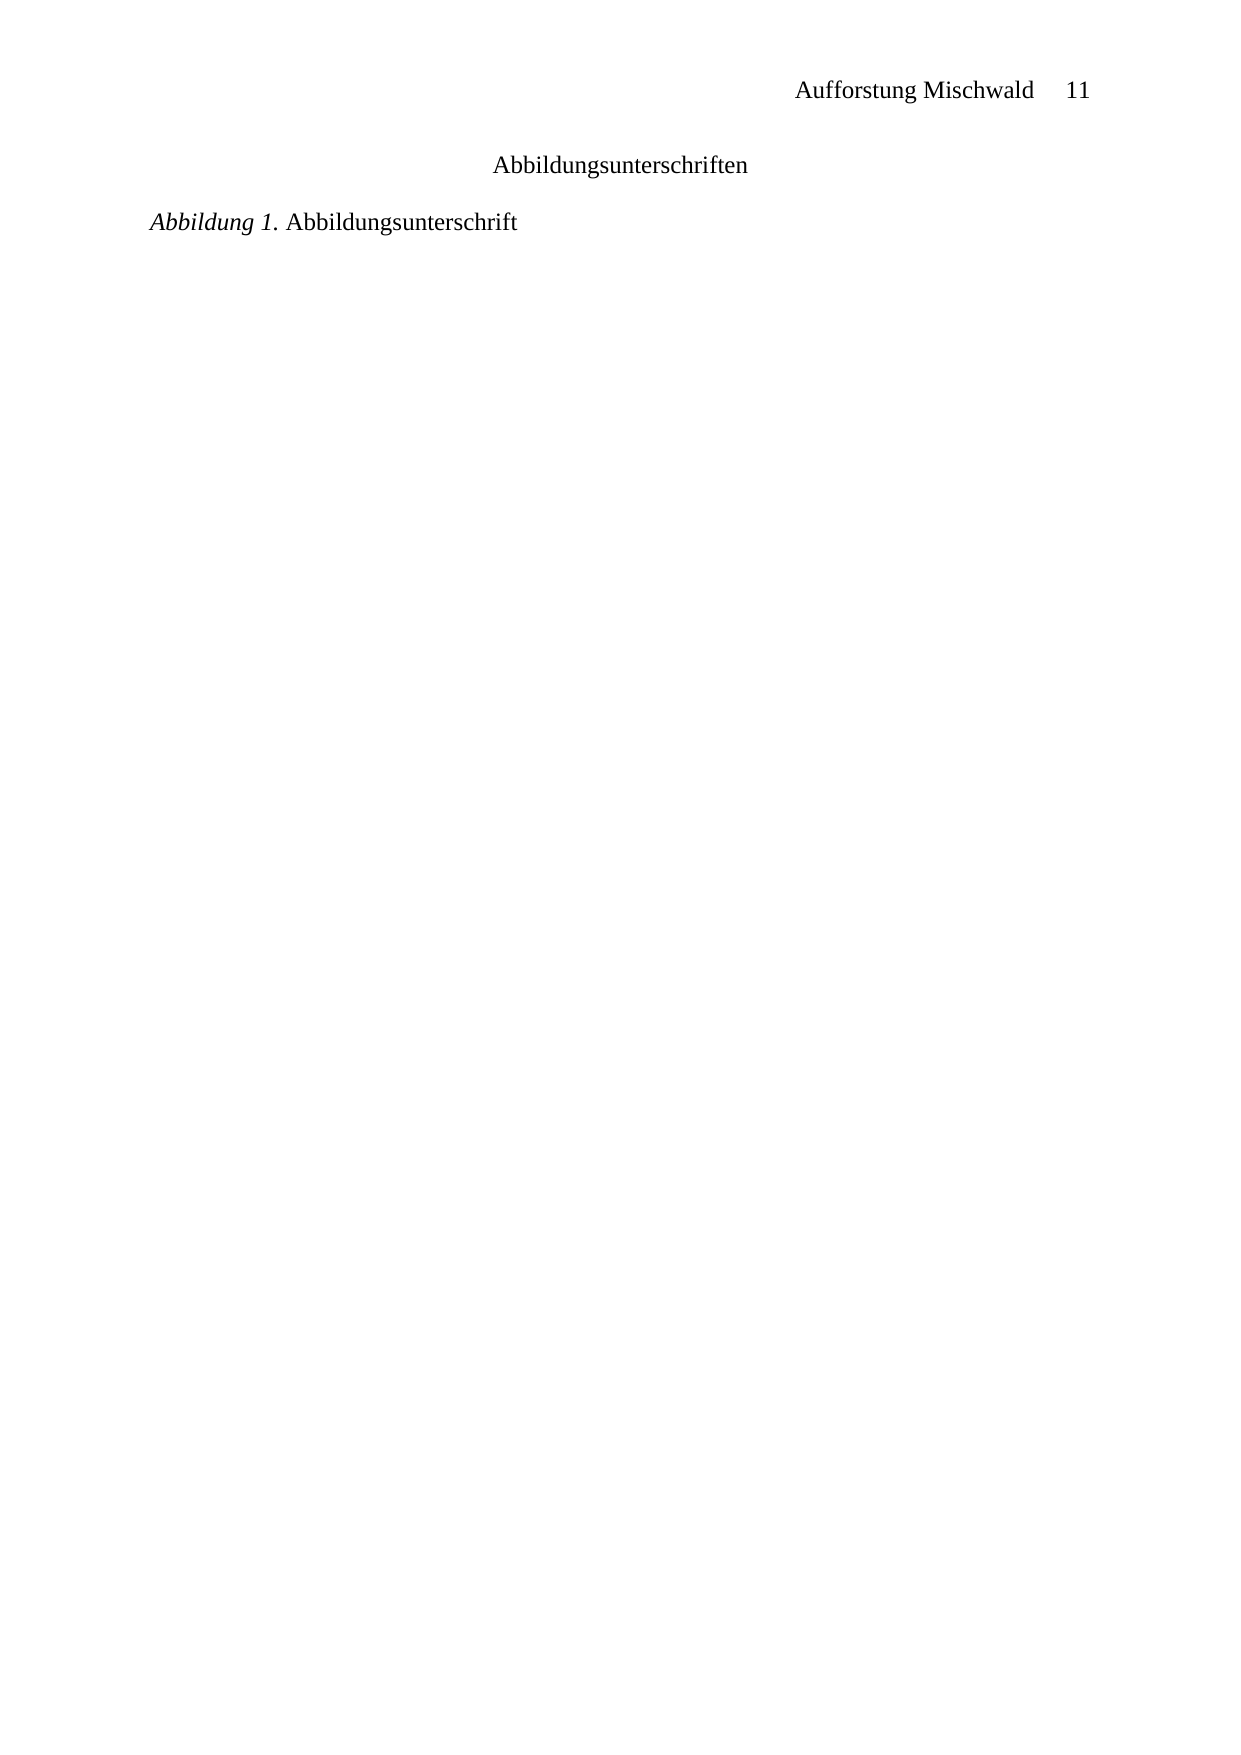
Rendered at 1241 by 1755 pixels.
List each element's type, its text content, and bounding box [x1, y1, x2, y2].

text Abbildung 1. Abbildungsunterschrift [150, 207, 1090, 236]
subtitle Abbildungsunterschriften [150, 150, 1090, 179]
